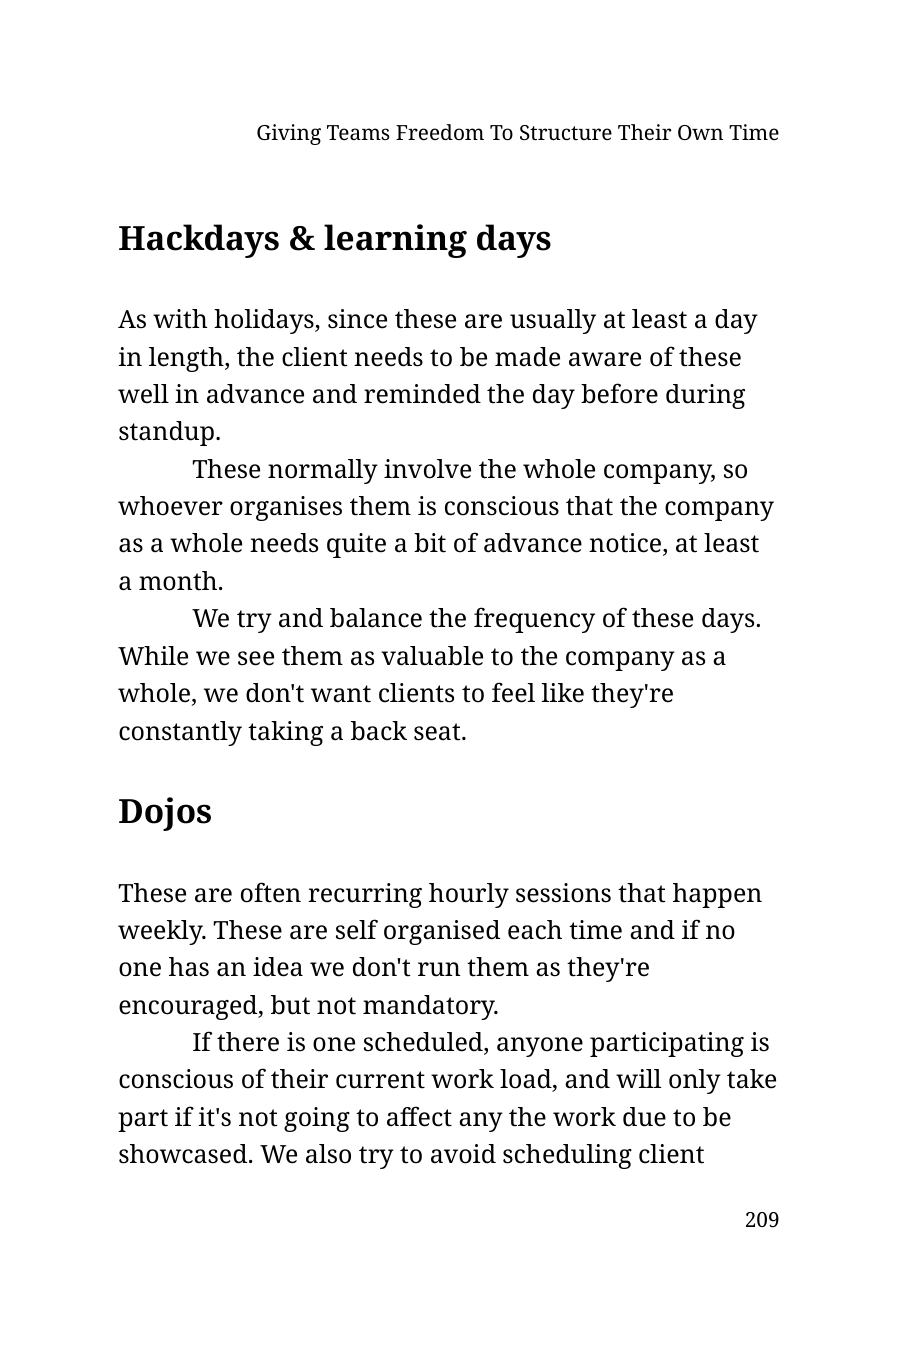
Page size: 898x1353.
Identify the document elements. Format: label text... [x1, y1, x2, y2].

text These normally involve the whole company, so whoever organises them is conscious that the company as a whole needs quite a bit of advance notice, at least a month. [118, 451, 779, 598]
text These are often recurring hourly sessions that happen weekly. These are self organised each time and if no one has an idea we don't run them as they're encouraged, but not mandatory. [118, 875, 779, 1021]
text We try and balance the frequency of these days. While we see them as valuable to the company as a whole, we don't want clients to feel like they're constantly taking a back seat. [118, 601, 779, 747]
text If there is one scheduled, anyone participating is conscious of their current work load, and will only take part if it's not going to affect any the work due to be showcased. We also try to avoid scheduling client [118, 1025, 779, 1171]
text As with holidays, since these are usually at least a day in length, the client needs to be made aware of these well in advance and reminded the day before during standup. [118, 302, 779, 448]
subtitle Dojos [118, 788, 779, 833]
subtitle Hackdays & learning days [118, 214, 779, 260]
